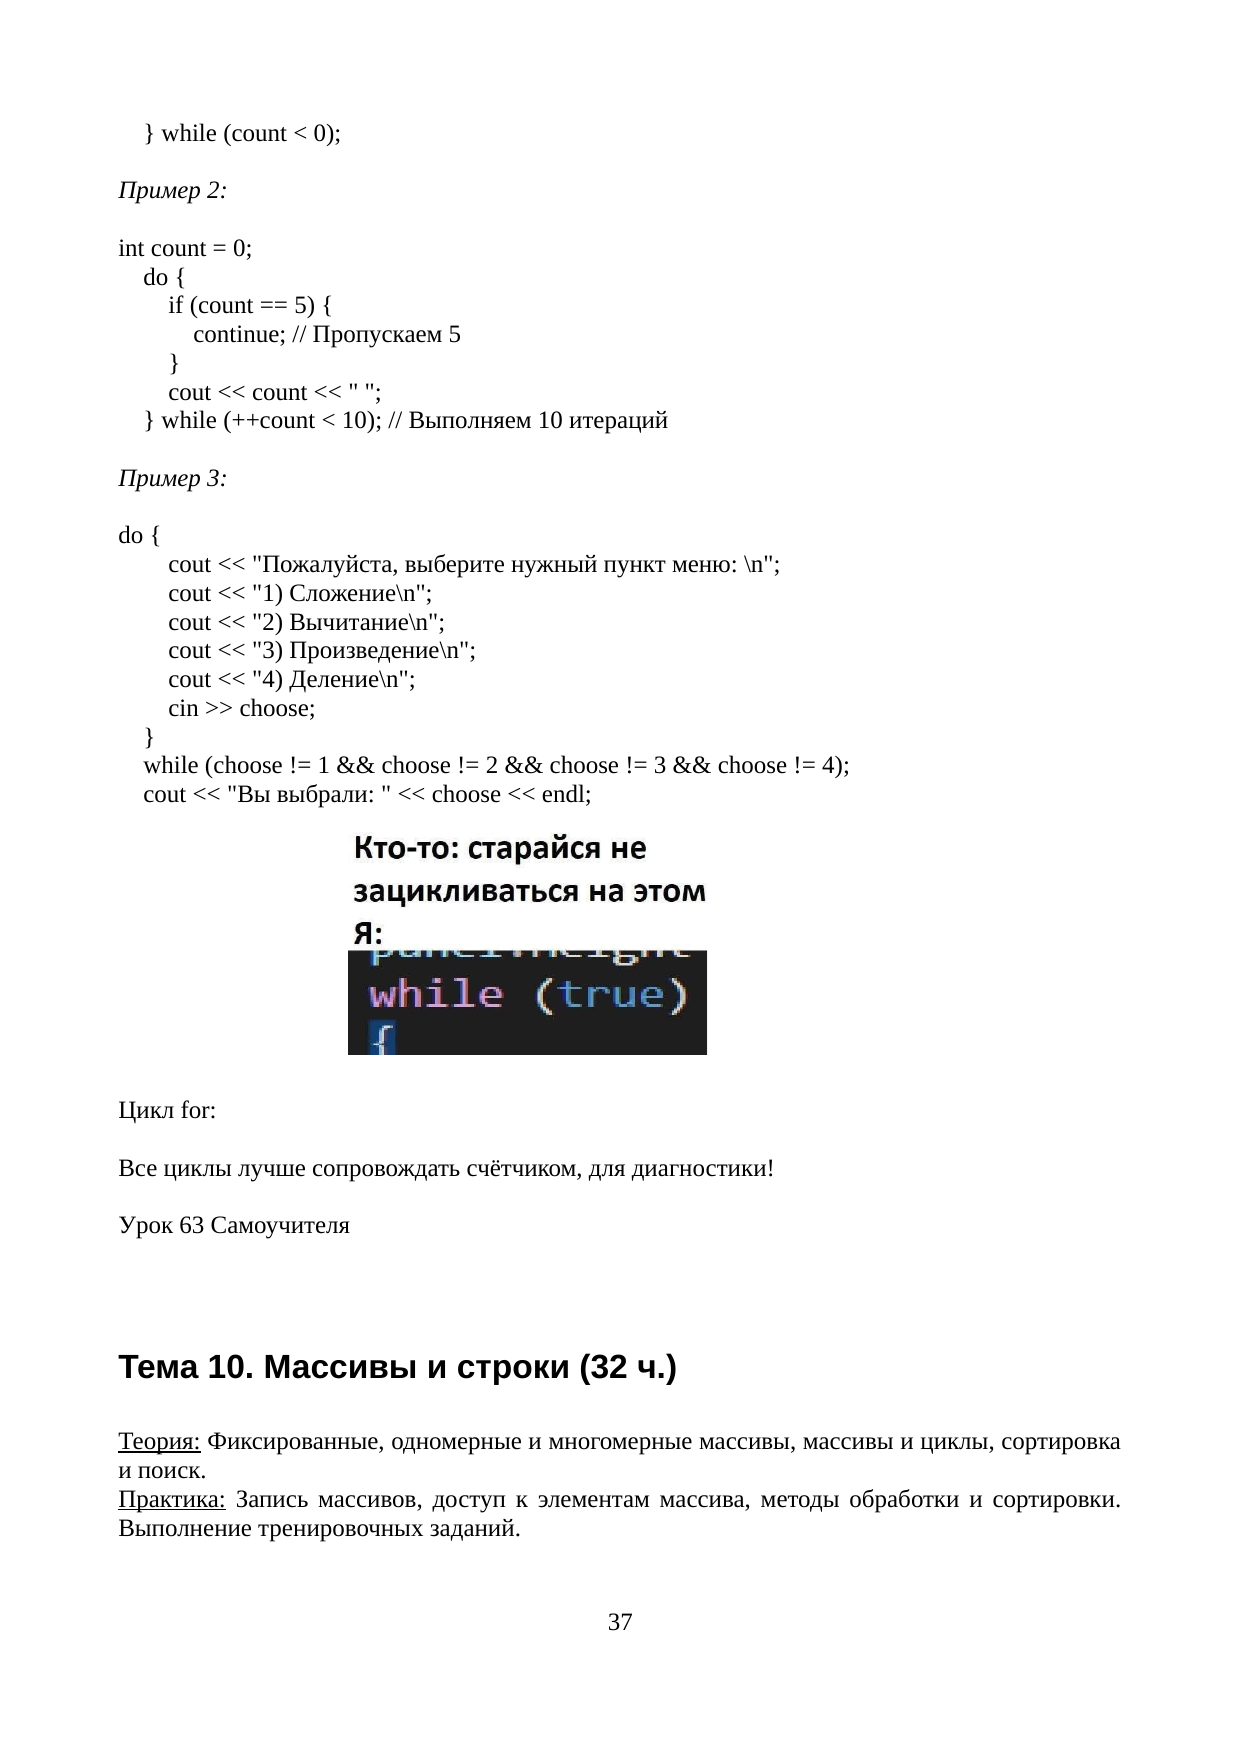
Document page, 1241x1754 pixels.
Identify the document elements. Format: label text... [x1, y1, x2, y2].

text while (choose != 1 && choose != 2 && choose != 3 && choose != 4); [118, 751, 1122, 779]
text Цикл for: [118, 1096, 1122, 1124]
text do { [118, 262, 1122, 291]
text } while (count < 0); [118, 118, 1122, 147]
text } while (++count < 10); // Выполняем 10 итераций [118, 406, 1122, 434]
text Теория: Фиксированные, одномерные и многомерные массивы, массивы и циклы, сортировка и поиск. [118, 1426, 1122, 1484]
text Все циклы лучше сопровождать счётчиком, для диагностики! [118, 1153, 1122, 1182]
text Пример 3: [118, 463, 1122, 492]
picture [348, 822, 708, 1055]
text } [118, 722, 1122, 751]
text cin >> choose; [118, 693, 1122, 722]
text cout << "4) Деление\n"; [118, 664, 1122, 693]
text Урок 63 Самоучителя [118, 1211, 1122, 1239]
text cout << "3) Произведение\n"; [118, 636, 1122, 664]
text cout << count << " "; [118, 377, 1122, 406]
text cout << "2) Вычитание\n"; [118, 607, 1122, 636]
text do { [118, 521, 1122, 549]
text continue; // Пропускаем 5 [118, 319, 1122, 348]
text Пример 2: [118, 176, 1122, 204]
text Практика: Запись массивов, доступ к элементам массива, методы обработки и сортировки. Выполнение тренировочных заданий. [118, 1484, 1122, 1541]
text int count = 0; [118, 233, 1122, 262]
text cout << "Пожалуйста, выберите нужный пункт меню: \n"; [118, 549, 1122, 578]
text cout << "1) Сложение\n"; [118, 578, 1122, 607]
text } [118, 348, 1122, 377]
text cout << "Вы выбрали: " << choose << endl; [118, 779, 1122, 808]
subtitle Тема 10. Массивы и строки (32 ч.) [118, 1346, 1122, 1385]
text if (count == 5) { [118, 291, 1122, 319]
